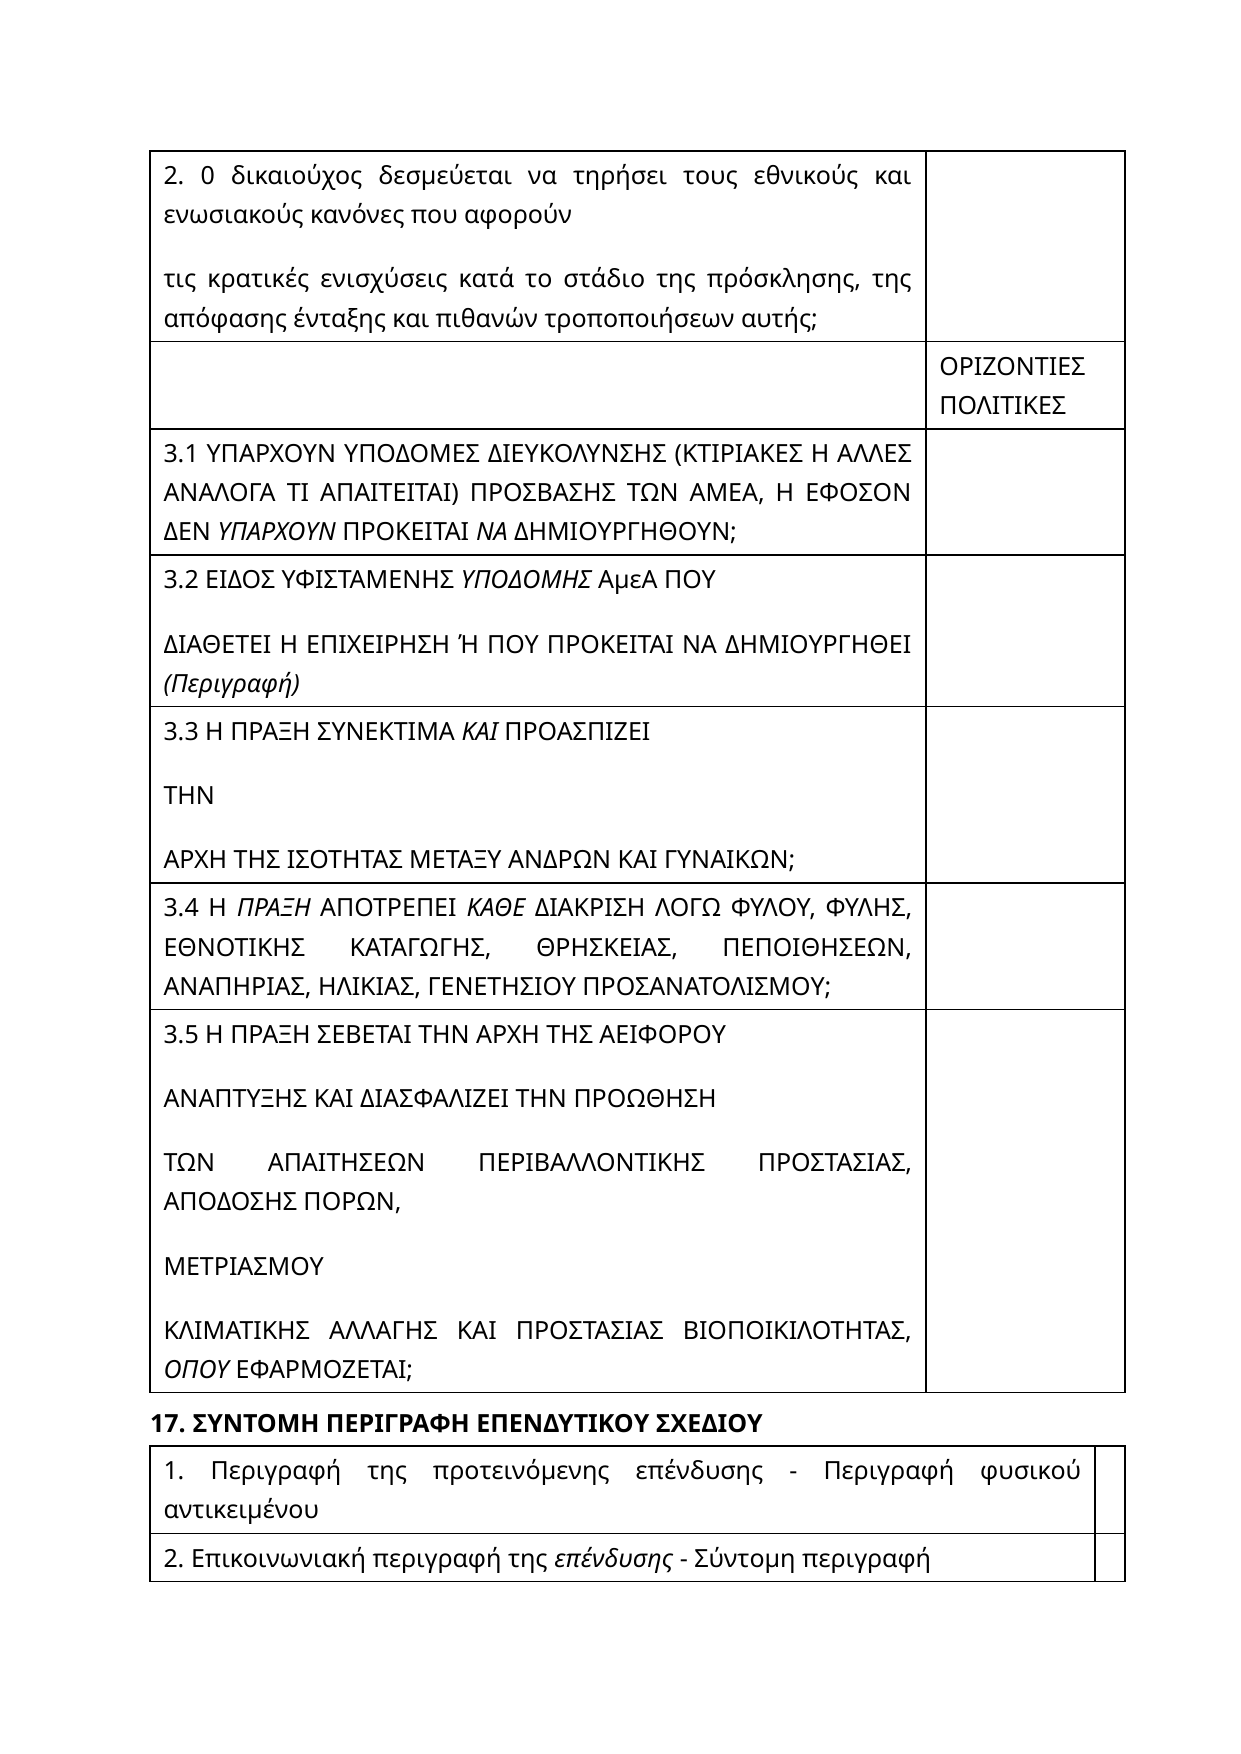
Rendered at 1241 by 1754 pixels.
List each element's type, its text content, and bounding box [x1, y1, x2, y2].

text 17. ΣΥΝΤΟΜΗ ΠΕΡΙΓΡΑΦΗ ΕΠΕΝΔΥΤΙΚΟΥ ΣΧΕΔΙΟΥ [150, 1406, 1090, 1440]
table_cell [927, 707, 1124, 882]
table_cell ΟΡΙΖΟΝΤΙΕΣ ΠΟΛΙΤΙΚΕΣ [927, 342, 1124, 428]
table_cell [927, 884, 1124, 1009]
table_cell 3.2 ΕΙΔΟΣ ΥΦΙΣΤΑΜΕΝΗΣ ΥΠΟΔΟΜΗΣ ΑμεΑ ΠΟΥ ΔΙΑΘΕΤΕΙ Η ΕΠΙΧΕΙΡΗΣΗ Ή ΠΟΥ ΠΡΟΚΕΙΤΑΙ ΝΑ ΔΗΜΙΟΥΡΓΗΘΕΙ (Περιγραφή) [151, 556, 925, 706]
table_cell [927, 430, 1124, 554]
table_cell 2. 0 δικαιούχος δεσμεύεται να τηρήσει τους εθνικούς και ενωσιακούς κανόνες που αφορούν τις κρατικές ενισχύσεις κατά το στάδιο της πρόσκλησης, της απόφασης ένταξης και πιθανών τροποποιήσεων αυτής; [151, 152, 925, 341]
table_cell 3.4 Η ΠΡΑΞΗ ΑΠΟΤΡΕΠΕΙ ΚΑΘΕ ΔΙΑΚΡΙΣΗ ΛΟΓΩ ΦΥΛΟΥ, ΦΥΛΗΣ, ΕΘΝΟΤΙΚΗΣ ΚΑΤΑΓΩΓΗΣ, ΘΡΗΣΚΕΙΑΣ, ΠΕΠΟΙΘΗΣΕΩΝ, ΑΝΑΠΗΡΙΑΣ, ΗΛΙΚΙΑΣ, ΓΕΝΕΤΗΣΙΟΥ ΠΡΟΣΑΝΑΤΟΛΙΣΜΟΥ; [151, 884, 925, 1009]
table_cell [927, 1010, 1124, 1392]
table_cell 3.5 Η ΠΡΑΞΗ ΣΕΒΕΤΑΙ ΤΗΝ ΑΡΧΗ ΤΗΣ ΑΕΙΦΟΡΟΥ ΑΝΑΠΤΥΞΗΣ ΚΑΙ ΔΙΑΣΦΑΛΙΖΕΙ ΤΗΝ ΠΡΟΩΘΗΣΗ ΤΩΝ ΑΠΑΙΤΗΣΕΩΝ ΠΕΡΙΒΑΛΛΟΝΤΙΚΗΣ ΠΡΟΣΤΑΣΙΑΣ, ΑΠΟΔΟΣΗΣ ΠΟΡΩΝ, ΜΕΤΡΙΑΣΜΟΥ ΚΛΙΜΑΤΙΚΗΣ ΑΛΛΑΓΗΣ ΚΑΙ ΠΡΟΣΤΑΣΙΑΣ ΒΙΟΠΟΙΚΙΛΟΤΗΤΑΣ, ΟΠΟΥ ΕΦΑΡΜΟΖΕΤΑΙ; [151, 1010, 925, 1392]
table_cell [1096, 1534, 1124, 1581]
table_header [1096, 1447, 1124, 1532]
table_cell [927, 556, 1124, 706]
table_cell 3.3 Η ΠΡΑΞΗ ΣΥΝΕΚΤΙΜΑ ΚΑΙ ΠΡΟΑΣΠΙΖΕΙ ΤΗΝ ΑΡΧΗ ΤΗΣ ΙΣΟΤΗΤΑΣ ΜΕΤΑΞΥ ΑΝΔΡΩΝ ΚΑΙ ΓΥΝΑΙΚΩΝ; [151, 707, 925, 882]
table_cell 3.1 ΥΠΑΡΧΟΥΝ ΥΠΟΔΟΜΕΣ ΔΙΕΥΚΟΛΥΝΣΗΣ (ΚΤΙΡΙΑΚΕΣ Η ΑΛΛΕΣ ΑΝΑΛΟΓΑ ΤΙ ΑΠΑΙΤΕΙΤΑΙ) ΠΡΟΣΒΑΣΗΣ ΤΩΝ ΑΜΕΑ, Η ΕΦΟΣΟΝ ΔΕΝ ΥΠΑΡΧΟΥΝ ΠΡΟΚΕΙΤΑΙ ΝΑ ΔΗΜΙΟΥΡΓΗΘΟΥΝ; [151, 430, 925, 554]
table_cell 2. Επικοινωνιακή περιγραφή της επένδυσης - Σύντομη περιγραφή [151, 1534, 1094, 1581]
table_header 1. Περιγραφή της προτεινόμενης επένδυσης - Περιγραφή φυσικού αντικειμένου [151, 1447, 1094, 1532]
table_cell [151, 342, 925, 428]
table_cell [927, 152, 1124, 341]
